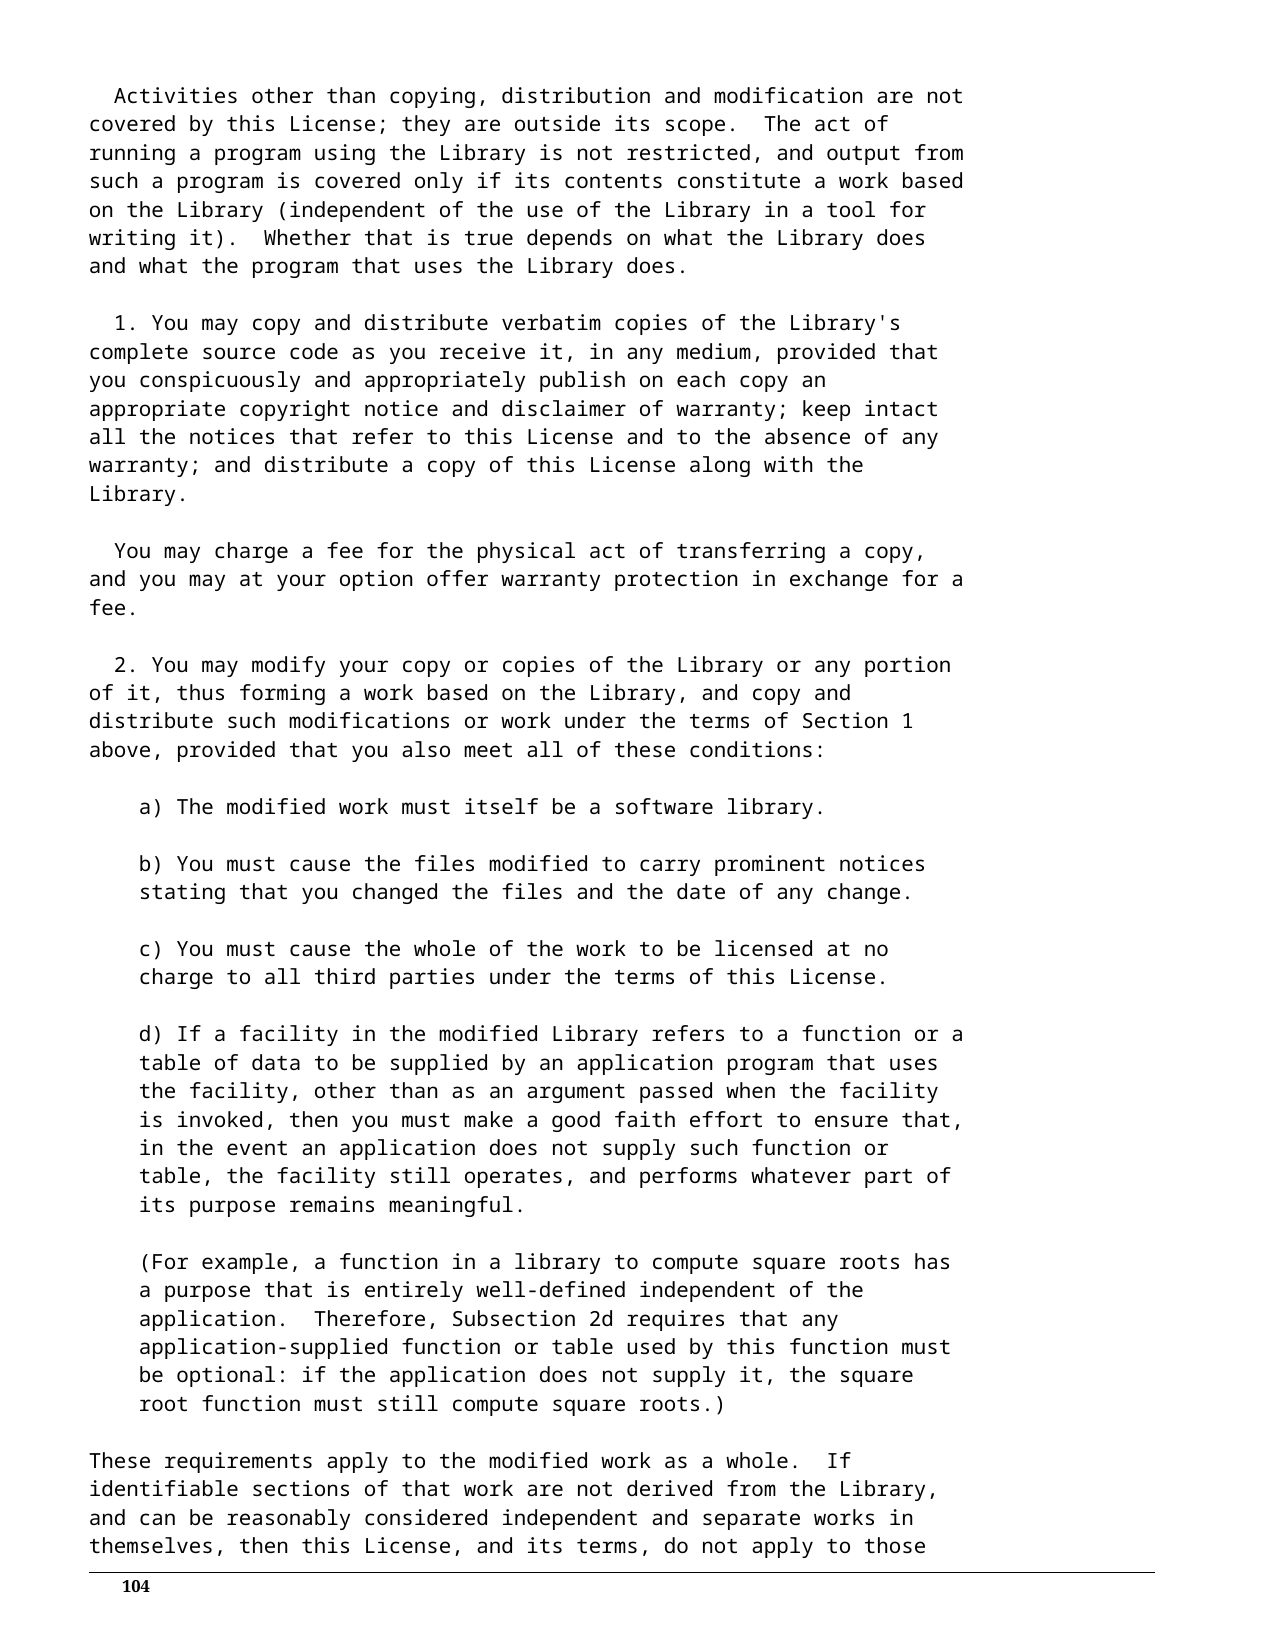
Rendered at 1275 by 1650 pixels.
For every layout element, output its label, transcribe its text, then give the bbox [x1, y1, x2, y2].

text distribute such modifications or work under the terms of Section 1 [88, 707, 1170, 735]
text d) If a facility in the modified Library refers to a function or a [88, 1019, 1170, 1048]
text 1. You may copy and distribute verbatim copies of the Library's [88, 308, 1170, 337]
text stating that you changed the files and the date of any change. [88, 877, 1170, 906]
text covered by this License; they are outside its scope. The act of [88, 109, 1170, 138]
text 2. You may modify your copy or copies of the Library or any portion [88, 650, 1170, 678]
text the facility, other than as an argument passed when the facility [88, 1076, 1170, 1105]
text a purpose that is entirely well-defined independent of the [88, 1275, 1170, 1304]
text (For example, a function in a library to compute square roots has [88, 1247, 1170, 1275]
text c) You must cause the whole of the work to be licensed at no [88, 934, 1170, 962]
text in the event an application does not supply such function or [88, 1133, 1170, 1162]
text table of data to be supplied by an application program that uses [88, 1048, 1170, 1076]
text of it, thus forming a work based on the Library, and copy and [88, 678, 1170, 707]
text You may charge a fee for the physical act of transferring a copy, [88, 536, 1170, 564]
text These requirements apply to the modified work as a whole. If [88, 1446, 1170, 1474]
text running a program using the Library is not restricted, and output from [88, 138, 1170, 166]
text its purpose remains meaningful. [88, 1190, 1170, 1218]
text on the Library (independent of the use of the Library in a tool for [88, 195, 1170, 223]
text a) The modified work must itself be a software library. [88, 792, 1170, 820]
text fee. [88, 593, 1170, 621]
text such a program is covered only if its contents constitute a work based [88, 166, 1170, 195]
text table, the facility still operates, and performs whatever part of [88, 1162, 1170, 1190]
text writing it). Whether that is true depends on what the Library does [88, 223, 1170, 252]
text b) You must cause the files modified to carry prominent notices [88, 849, 1170, 877]
text root function must still compute square roots.) [88, 1389, 1170, 1417]
text above, provided that you also meet all of these conditions: [88, 735, 1170, 763]
text and can be reasonably considered independent and separate works in [88, 1503, 1170, 1531]
text warranty; and distribute a copy of this License along with the [88, 451, 1170, 479]
text complete source code as you receive it, in any medium, provided that [88, 337, 1170, 365]
text appropriate copyright notice and disclaimer of warranty; keep intact [88, 394, 1170, 422]
text charge to all third parties under the terms of this License. [88, 962, 1170, 991]
text application. Therefore, Subsection 2d requires that any [88, 1304, 1170, 1332]
text is invoked, then you must make a good faith effort to ensure that, [88, 1105, 1170, 1133]
text you conspicuously and appropriately publish on each copy an [88, 365, 1170, 394]
text themselves, then this License, and its terms, do not apply to those [88, 1531, 1170, 1560]
text Activities other than copying, distribution and modification are not [88, 81, 1170, 109]
text identifiable sections of that work are not derived from the Library, [88, 1474, 1170, 1503]
text application-supplied function or table used by this function must [88, 1332, 1170, 1361]
text Library. [88, 479, 1170, 507]
text and what the program that uses the Library does. [88, 252, 1170, 280]
text and you may at your option offer warranty protection in exchange for a [88, 564, 1170, 593]
text be optional: if the application does not supply it, the square [88, 1361, 1170, 1389]
text all the notices that refer to this License and to the absence of any [88, 422, 1170, 451]
